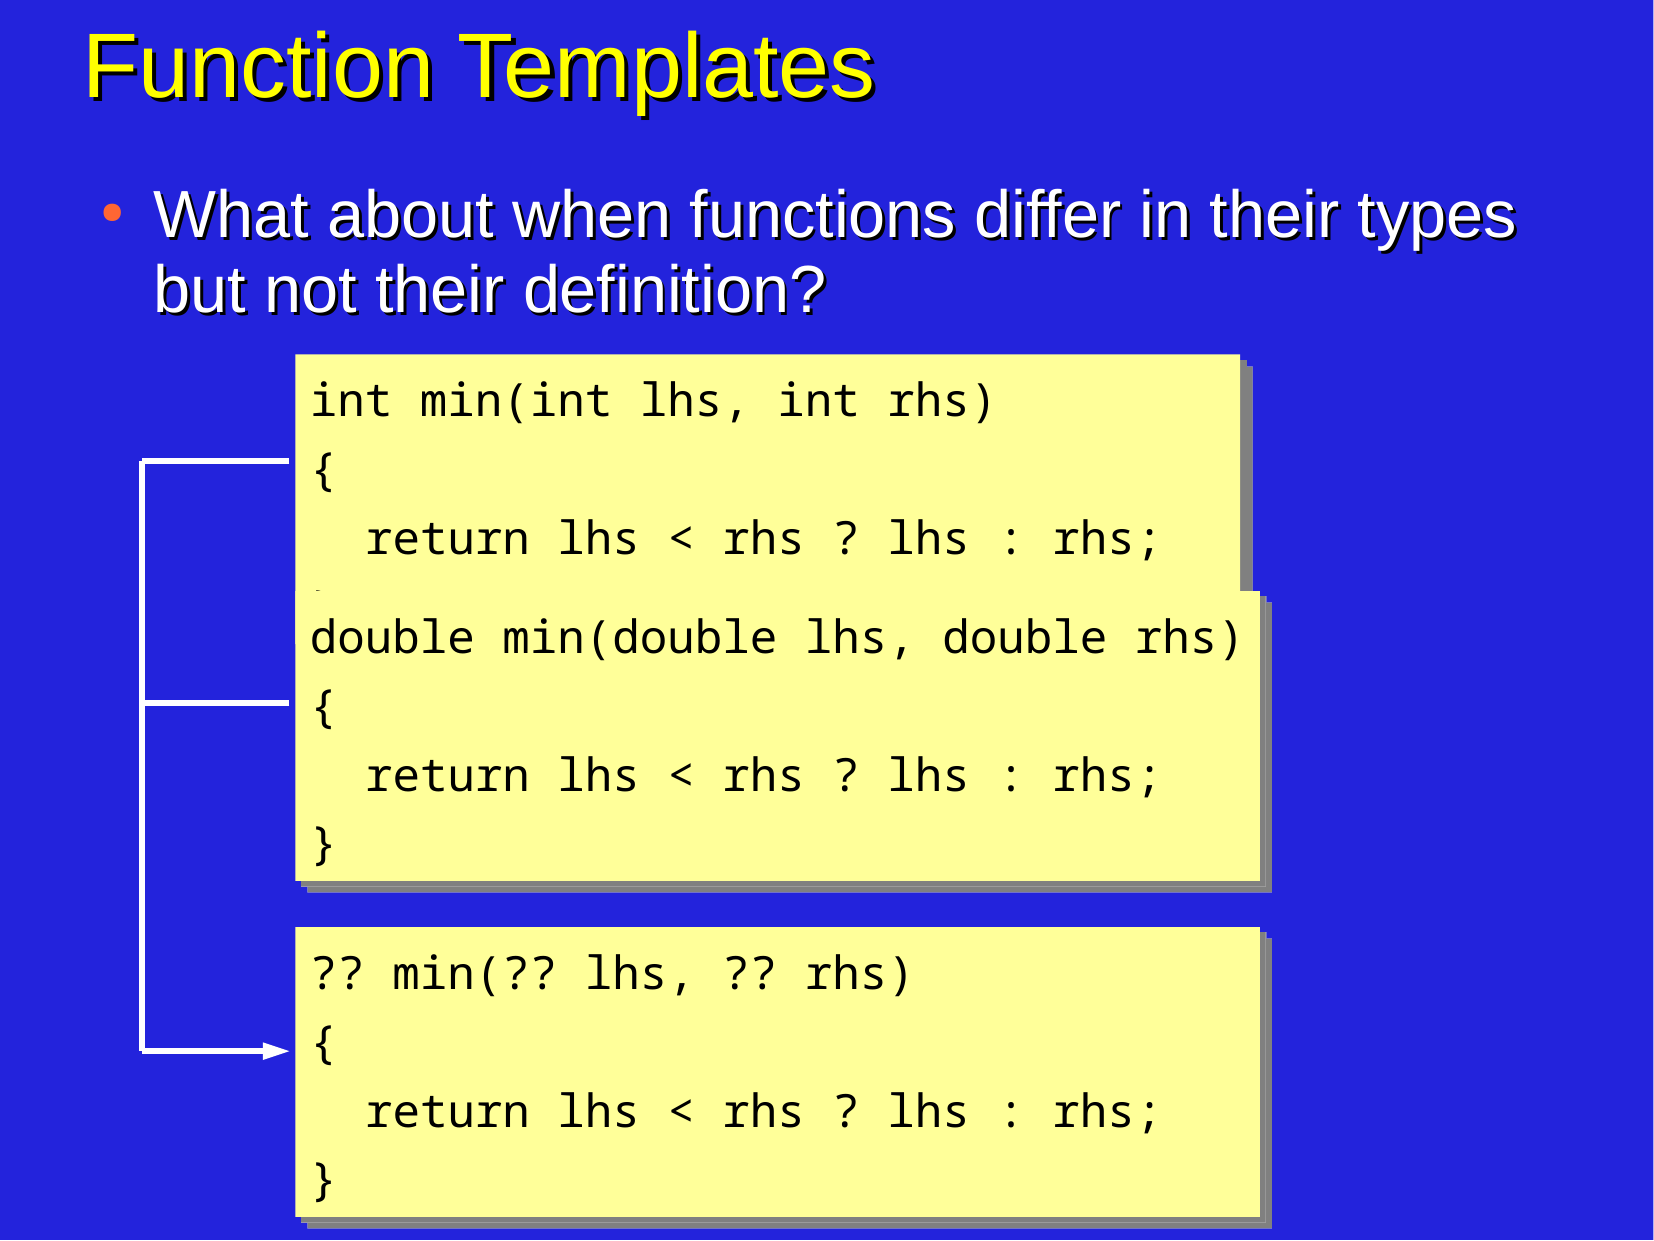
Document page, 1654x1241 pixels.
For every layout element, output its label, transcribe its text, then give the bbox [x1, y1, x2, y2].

text_box ?? min(?? lhs, ?? rhs) { return lhs < rhs ? lhs : rhs; } [295, 927, 1260, 1217]
text_box double min(double lhs, double rhs) { return lhs < rhs ? lhs : rhs; } [295, 591, 1260, 881]
list What about when functions differ in their types but not their definition? [82, 177, 1571, 1182]
text_box int min(int lhs, int rhs) { return lhs < rhs ? lhs : rhs; } [295, 354, 1241, 591]
title Function Templates [82, 2, 1571, 130]
